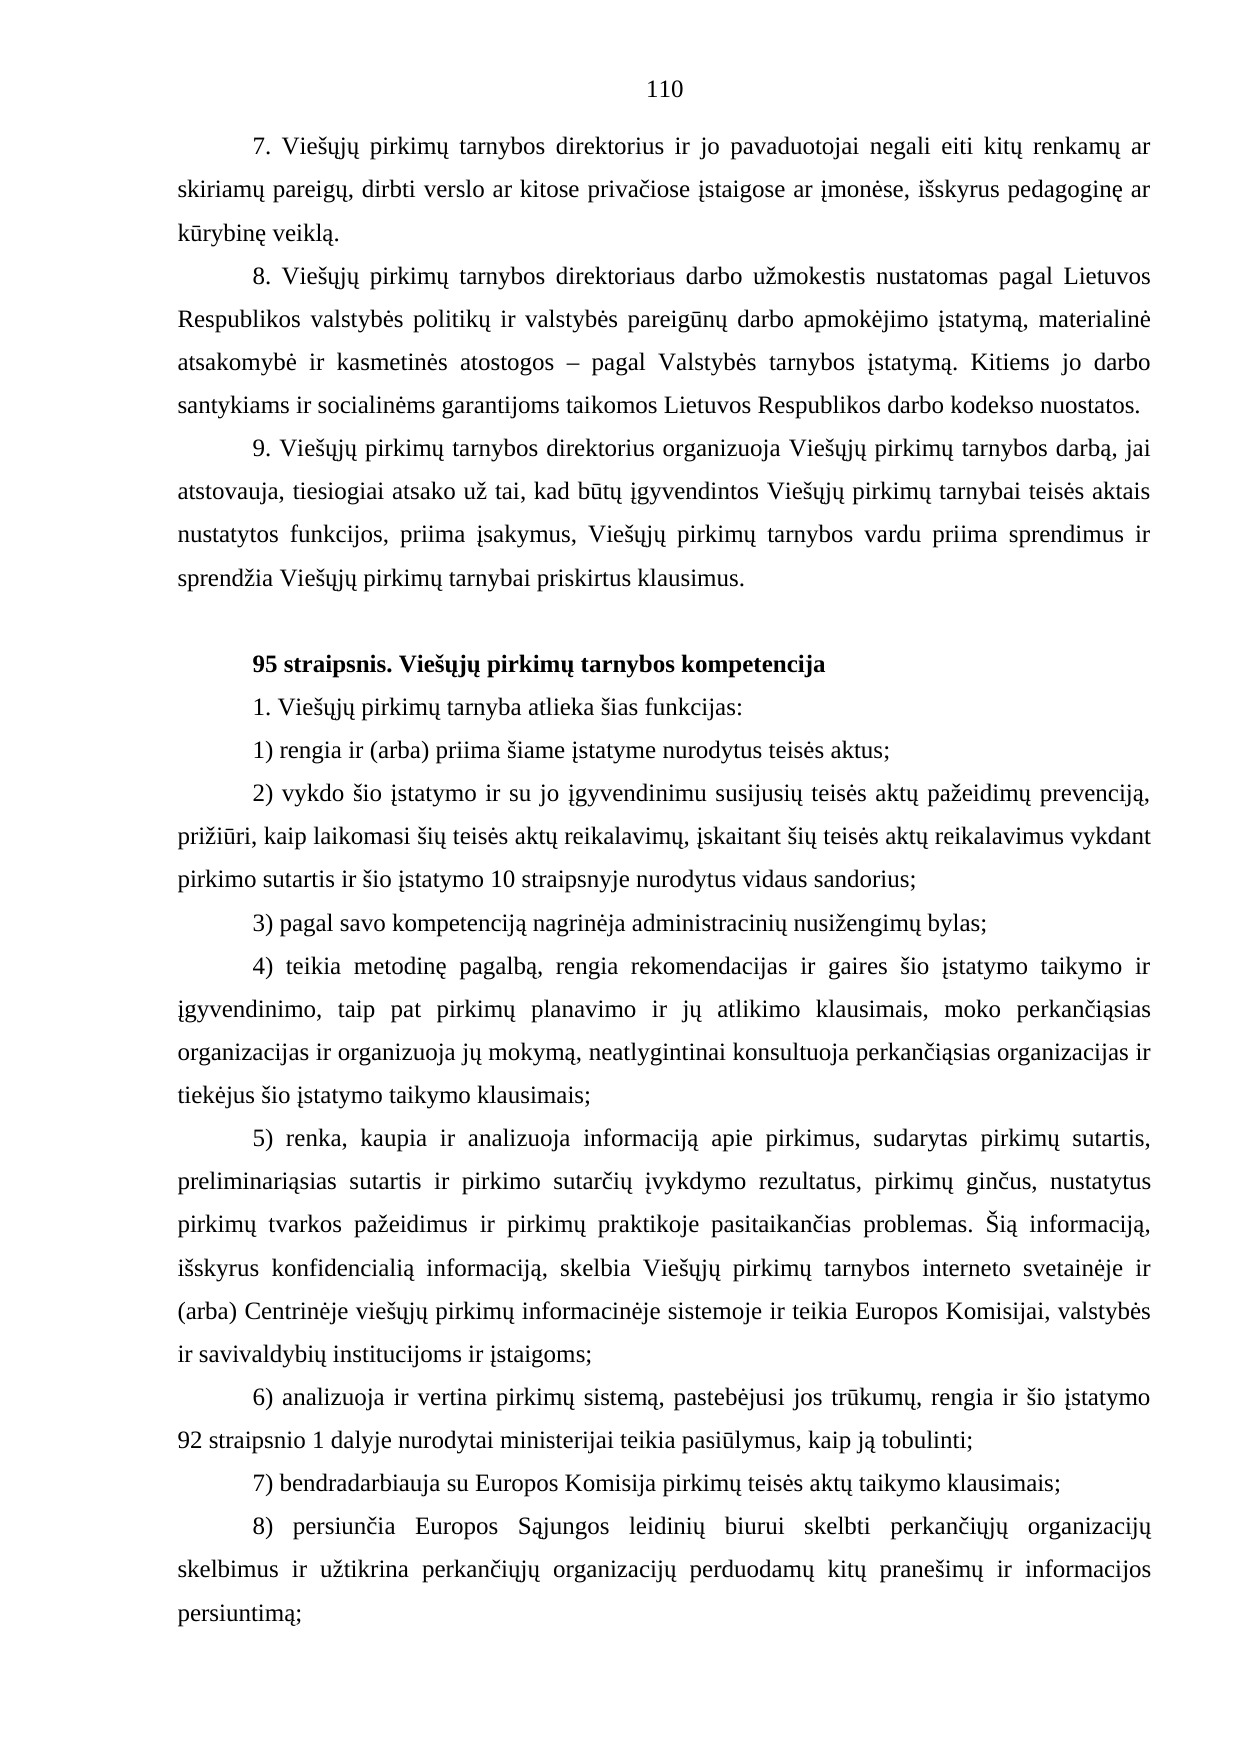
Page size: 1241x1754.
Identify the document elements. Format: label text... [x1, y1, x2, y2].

text 2) vykdo šio įstatymo ir su jo įgyvendinimu susijusių teisės aktų pažeidimų prevenciją, prižiūri, kaip laikomasi šių teisės aktų reikalavimų, įskaitant šių teisės aktų reikalavimus vykdant pirkimo sutartis ir šio įstatymo 10 straipsnyje nurodytus vidaus sandorius; [177, 778, 1152, 893]
text 9. Viešųjų pirkimų tarnybos direktorius organizuoja Viešųjų pirkimų tarnybos darbą, jai atstovauja, tiesiogiai atsako už tai, kad būtų įgyvendintos Viešųjų pirkimų tarnybai teisės aktais nustatytos funkcijos, priima įsakymus, Viešųjų pirkimų tarnybos vardu priima sprendimus ir sprendžia Viešųjų pirkimų tarnybai priskirtus klausimus. [177, 433, 1152, 591]
text 8) persiunčia Europos Sąjungos leidinių biurui skelbti perkančiųjų organizacijų skelbimus ir užtikrina perkančiųjų organizacijų perduodamų kitų pranešimų ir informacijos persiuntimą; [177, 1511, 1152, 1626]
text 4) teikia metodinę pagalbą, rengia rekomendacijas ir gaires šio įstatymo taikymo ir įgyvendinimo, taip pat pirkimų planavimo ir jų atlikimo klausimais, moko perkančiąsias organizacijas ir organizuoja jų mokymą, neatlygintinai konsultuoja perkančiąsias organizacijas ir tiekėjus šio įstatymo taikymo klausimais; [177, 951, 1152, 1109]
text 5) renka, kaupia ir analizuoja informaciją apie pirkimus, sudarytas pirkimų sutartis, preliminariąsias sutartis ir pirkimo sutarčių įvykdymo rezultatus, pirkimų ginčus, nustatytus pirkimų tvarkos pažeidimus ir pirkimų praktikoje pasitaikančias problemas. Šią informaciją, išskyrus konfidencialią informaciją, skelbia Viešųjų pirkimų tarnybos interneto svetainėje ir (arba) Centrinėje viešųjų pirkimų informacinėje sistemoje ir teikia Europos Komisijai, valstybės ir savivaldybių institucijoms ir įstaigoms; [177, 1123, 1152, 1368]
text 1) rengia ir (arba) priima šiame įstatyme nurodytus teisės aktus; [177, 735, 1152, 764]
text 95 straipsnis. Viešųjų pirkimų tarnybos kompetencija [177, 649, 1152, 678]
text 1. Viešųjų pirkimų tarnyba atlieka šias funkcijas: [177, 692, 1152, 721]
text 8. Viešųjų pirkimų tarnybos direktoriaus darbo užmokestis nustatomas pagal Lietuvos Respublikos valstybės politikų ir valstybės pareigūnų darbo apmokėjimo įstatymą, materialinė atsakomybė ir kasmetinės atostogos – pagal Valstybės tarnybos įstatymą. Kitiems jo darbo santykiams ir socialinėms garantijoms taikomos Lietuvos Respublikos darbo kodekso nuostatos. [177, 261, 1152, 419]
text 7) bendradarbiauja su Europos Komisija pirkimų teisės aktų taikymo klausimais; [177, 1468, 1152, 1497]
text 3) pagal savo kompetenciją nagrinėja administracinių nusižengimų bylas; [177, 908, 1152, 936]
text 6) analizuoja ir vertina pirkimų sistemą, pastebėjusi jos trūkumų, rengia ir šio įstatymo 92 straipsnio 1 dalyje nurodytai ministerijai teikia pasiūlymus, kaip ją tobulinti; [177, 1382, 1152, 1454]
text 7. Viešųjų pirkimų tarnybos direktorius ir jo pavaduotojai negali eiti kitų renkamų ar skiriamų pareigų, dirbti verslo ar kitose privačiose įstaigose ar įmonėse, išskyrus pedagoginę ar kūrybinę veiklą. [177, 131, 1152, 246]
